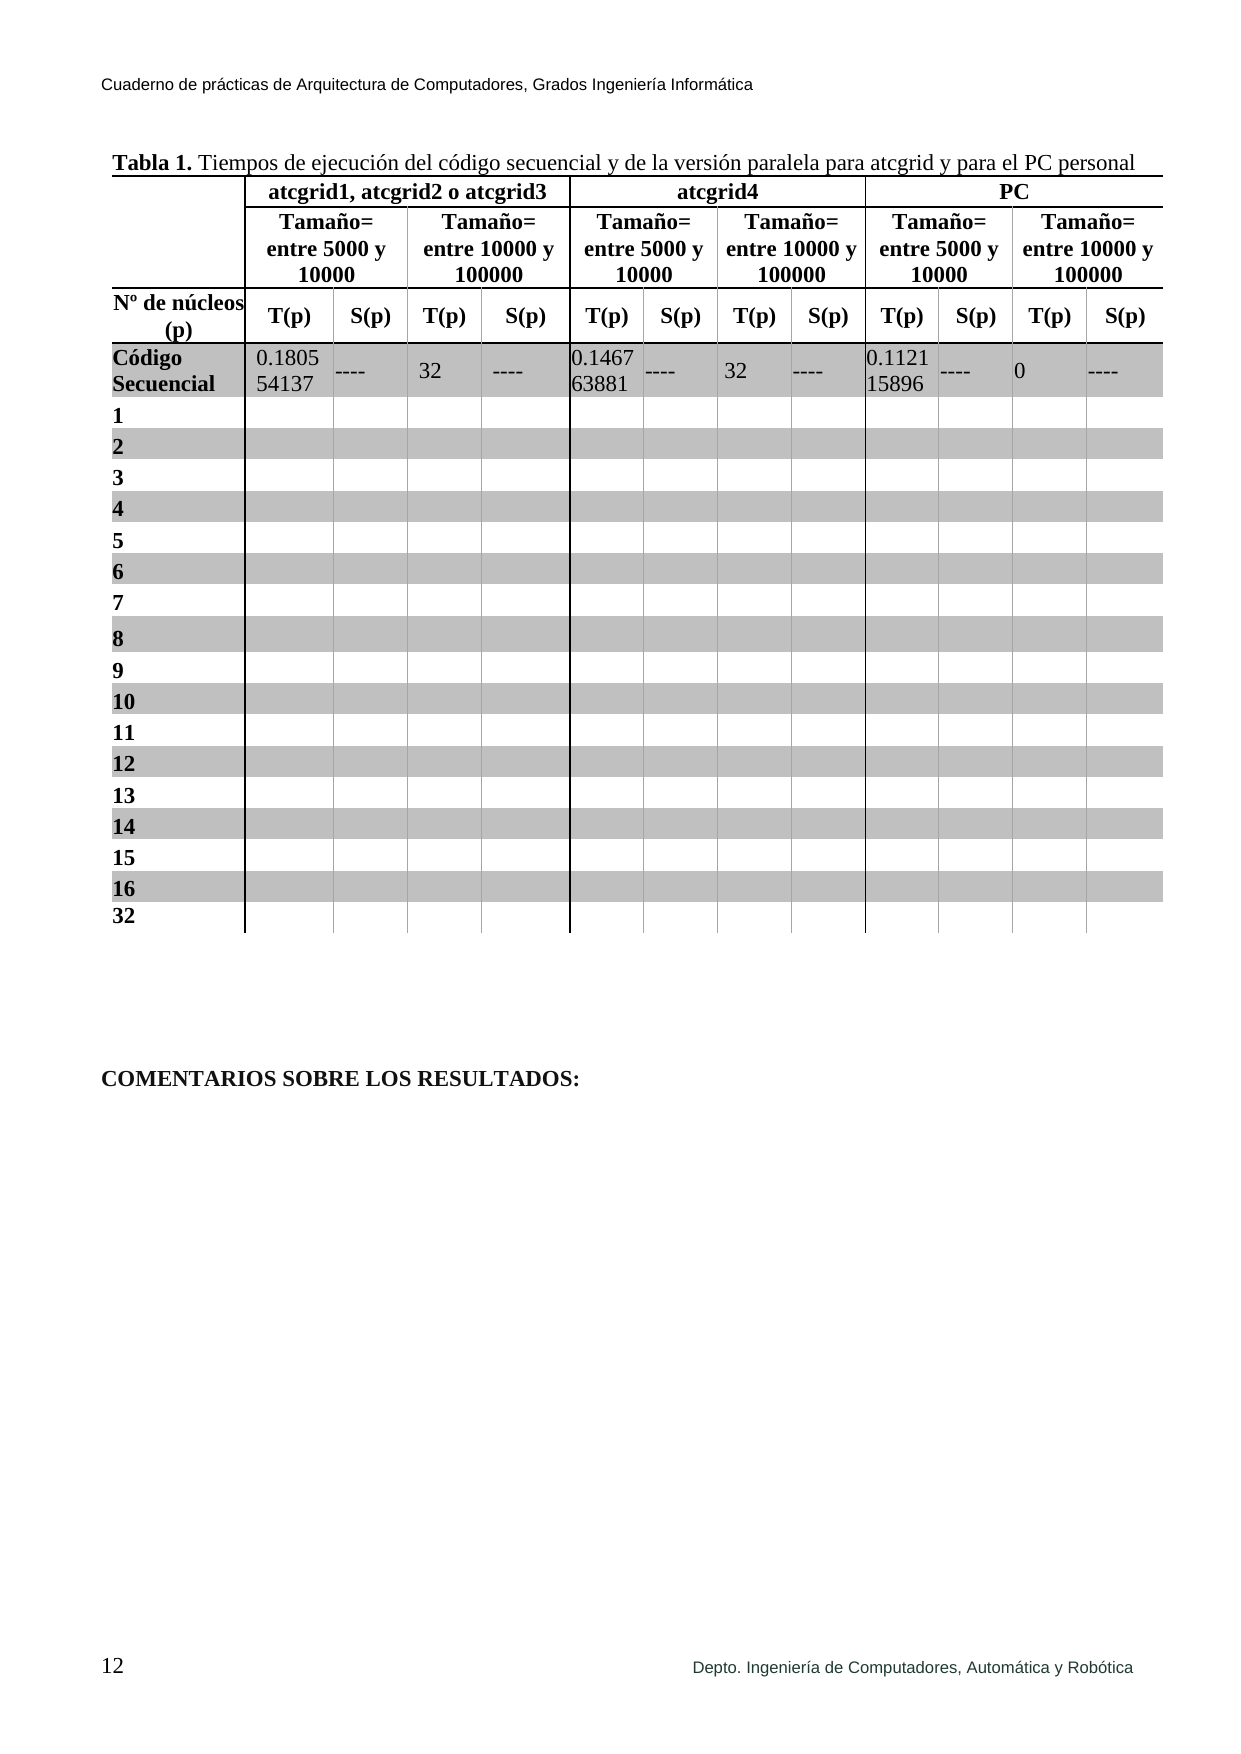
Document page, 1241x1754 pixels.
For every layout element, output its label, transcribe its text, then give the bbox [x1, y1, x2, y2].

table_cell [1087, 491, 1163, 522]
table_cell [571, 746, 643, 777]
table_cell [866, 839, 938, 871]
table_cell [866, 553, 938, 584]
table_cell [334, 714, 407, 746]
text COMENTARIOS SOBRE LOS RESULTADOS: [101, 1065, 1143, 1092]
table_cell [1013, 746, 1086, 777]
table_cell T(p) [408, 289, 481, 342]
table_cell 14 [112, 808, 244, 839]
table_cell 32 [718, 344, 791, 397]
table_cell [246, 808, 333, 839]
table_cell [334, 522, 407, 553]
table_cell [408, 746, 481, 777]
table_cell [246, 839, 333, 871]
table_cell 8 [112, 616, 244, 652]
table_cell [1013, 491, 1086, 522]
table_cell [246, 746, 333, 777]
table_cell [792, 871, 865, 902]
table_cell [1087, 746, 1163, 777]
table_cell [792, 584, 865, 616]
table_cell [482, 777, 569, 808]
table_cell [939, 683, 1012, 714]
table_cell [644, 777, 717, 808]
table_cell [792, 746, 865, 777]
table_cell [792, 683, 865, 714]
table_cell [644, 553, 717, 584]
table_cell ---- [482, 344, 569, 397]
table_cell [866, 652, 938, 683]
table_cell [718, 839, 791, 871]
table_cell 32 [408, 344, 481, 397]
table_cell [718, 746, 791, 777]
table_header PC [866, 177, 1163, 206]
table_cell 0 [1013, 344, 1086, 397]
table_cell [571, 397, 643, 428]
table_cell [718, 871, 791, 902]
table_cell [408, 397, 481, 428]
table_cell [644, 902, 717, 933]
table_cell [334, 777, 407, 808]
table_cell [101, 175, 112, 933]
table_cell Tamaño= entre 10000 y 100000 [718, 208, 865, 287]
table_cell [571, 491, 643, 522]
table_cell 13 [112, 777, 244, 808]
table_cell [718, 777, 791, 808]
table_cell [482, 616, 569, 652]
table_cell [334, 397, 407, 428]
table_cell [866, 683, 938, 714]
table_cell 3 [112, 459, 244, 491]
table_cell [939, 584, 1012, 616]
table_cell [792, 839, 865, 871]
table_cell [866, 584, 938, 616]
table_cell [112, 207, 244, 287]
table_cell [939, 459, 1012, 491]
table_cell 11 [112, 714, 244, 746]
table_cell [571, 428, 643, 459]
table_cell [718, 616, 791, 652]
table_cell [334, 746, 407, 777]
table_cell [571, 777, 643, 808]
table_cell [1013, 652, 1086, 683]
table_cell 6 [112, 553, 244, 584]
table_header [112, 177, 244, 206]
table_cell [334, 553, 407, 584]
table_cell [644, 397, 717, 428]
table_cell [718, 683, 791, 714]
table_cell [718, 553, 791, 584]
table_cell [866, 777, 938, 808]
table_cell 0.146763881 [571, 344, 643, 397]
table_cell [1087, 397, 1163, 428]
table_cell [334, 584, 407, 616]
table_cell [1013, 397, 1086, 428]
table_cell [571, 683, 643, 714]
table_cell [482, 428, 569, 459]
table_cell [866, 522, 938, 553]
table_cell [792, 553, 865, 584]
table_cell [644, 683, 717, 714]
table_cell [644, 714, 717, 746]
table_cell [1087, 714, 1163, 746]
table_cell [334, 616, 407, 652]
table_cell [718, 652, 791, 683]
table_cell [792, 616, 865, 652]
table_cell [1087, 902, 1163, 933]
table_cell [1013, 777, 1086, 808]
table_cell [792, 428, 865, 459]
table_cell ---- [334, 344, 407, 397]
table_cell 2 [112, 428, 244, 459]
table_cell [939, 616, 1012, 652]
table_cell [718, 902, 791, 933]
table_cell 15 [112, 839, 244, 871]
table_cell [334, 428, 407, 459]
table_cell [482, 714, 569, 746]
table_cell [1087, 616, 1163, 652]
table_cell [571, 459, 643, 491]
table_cell [1013, 616, 1086, 652]
table_cell [939, 902, 1012, 933]
table_cell [718, 397, 791, 428]
table_cell [571, 652, 643, 683]
table_cell [1013, 902, 1086, 933]
table_cell [939, 397, 1012, 428]
table_cell [571, 553, 643, 584]
table_cell S(p) [939, 289, 1012, 342]
table_cell T(p) [246, 289, 333, 342]
table_cell [482, 553, 569, 584]
table_cell [571, 522, 643, 553]
table_cell 4 [112, 491, 244, 522]
table_cell [644, 491, 717, 522]
table_cell [571, 616, 643, 652]
table_cell T(p) [571, 289, 643, 342]
table_cell [939, 522, 1012, 553]
table_cell [482, 522, 569, 553]
table_cell [334, 683, 407, 714]
table_cell [1013, 459, 1086, 491]
table_cell [792, 397, 865, 428]
table_cell 0.112115896 [866, 344, 938, 397]
table_cell [334, 652, 407, 683]
table_cell [866, 808, 938, 839]
table_cell [1087, 808, 1163, 839]
table_cell T(p) [718, 289, 791, 342]
table_cell [866, 871, 938, 902]
table_cell [1087, 777, 1163, 808]
table_cell [866, 397, 938, 428]
table_cell [482, 584, 569, 616]
table_cell [1087, 428, 1163, 459]
table_cell [246, 428, 333, 459]
table_cell [1087, 553, 1163, 584]
table_cell [792, 459, 865, 491]
table_cell [246, 777, 333, 808]
table_cell Nº de núcleos (p) [112, 289, 244, 342]
table_cell [644, 746, 717, 777]
table_cell [408, 584, 481, 616]
table_cell [792, 902, 865, 933]
table_cell [1087, 584, 1163, 616]
table_cell S(p) [334, 289, 407, 342]
table_cell 9 [112, 652, 244, 683]
table_cell [246, 871, 333, 902]
table_cell Tamaño= entre 5000 y 10000 [571, 208, 717, 287]
table_cell [1087, 683, 1163, 714]
table_cell [644, 428, 717, 459]
table_cell [1013, 871, 1086, 902]
table_cell [482, 397, 569, 428]
table_cell [1087, 522, 1163, 553]
table_cell [334, 491, 407, 522]
table_cell [482, 902, 569, 933]
table_cell [644, 839, 717, 871]
table_cell [1013, 584, 1086, 616]
table_cell [408, 714, 481, 746]
table_cell [1013, 714, 1086, 746]
table_cell [866, 746, 938, 777]
table_cell [866, 491, 938, 522]
table_cell [334, 839, 407, 871]
table_cell T(p) [1013, 289, 1086, 342]
table_cell [408, 553, 481, 584]
table_cell [1013, 553, 1086, 584]
table_cell [718, 808, 791, 839]
table_cell [939, 491, 1012, 522]
table_cell [571, 714, 643, 746]
table_cell [246, 714, 333, 746]
table_cell ---- [792, 344, 865, 397]
table_cell [571, 808, 643, 839]
table_cell [644, 616, 717, 652]
table_cell 7 [112, 584, 244, 616]
table_cell [644, 652, 717, 683]
table_cell [866, 902, 938, 933]
table_cell [571, 871, 643, 902]
table_cell [939, 746, 1012, 777]
table_cell [408, 902, 481, 933]
table_cell [792, 714, 865, 746]
table_cell [718, 459, 791, 491]
table_cell [644, 459, 717, 491]
table_cell 1 [112, 397, 244, 428]
table_cell [246, 491, 333, 522]
table_cell 12 [112, 746, 244, 777]
table_cell ---- [1087, 344, 1163, 397]
table_cell [939, 808, 1012, 839]
table_cell [334, 871, 407, 902]
table_cell [939, 428, 1012, 459]
table_cell [408, 522, 481, 553]
table_cell [1013, 839, 1086, 871]
table_cell Tamaño= entre 5000 y 10000 [866, 208, 1012, 287]
table_cell [408, 616, 481, 652]
table_cell [246, 553, 333, 584]
table_cell [482, 839, 569, 871]
table_cell [644, 584, 717, 616]
table_cell [482, 871, 569, 902]
table_cell [718, 522, 791, 553]
table_cell [482, 491, 569, 522]
table_cell [644, 871, 717, 902]
table_cell Código Secuencial [112, 344, 244, 397]
table_cell [246, 522, 333, 553]
table_cell [939, 777, 1012, 808]
table_header atcgrid1, atcgrid2 o atcgrid3 [246, 177, 569, 206]
table_cell [408, 683, 481, 714]
table_cell [792, 522, 865, 553]
table_cell S(p) [1087, 289, 1163, 342]
table_cell [246, 397, 333, 428]
table_cell [408, 777, 481, 808]
table_cell [334, 902, 407, 933]
table_cell [482, 683, 569, 714]
table_cell [1087, 652, 1163, 683]
table_cell [408, 491, 481, 522]
table_cell S(p) [482, 289, 569, 342]
table_cell [866, 714, 938, 746]
table_cell [1013, 808, 1086, 839]
table_cell [246, 584, 333, 616]
table_cell 10 [112, 683, 244, 714]
table_cell [408, 652, 481, 683]
table_cell [866, 616, 938, 652]
table_cell [1087, 839, 1163, 871]
table_header atcgrid4 [571, 177, 865, 206]
table_cell [246, 902, 333, 933]
table_cell S(p) [792, 289, 865, 342]
table_cell [866, 459, 938, 491]
table_cell [408, 459, 481, 491]
table_cell Tamaño= entre 10000 y 100000 [1013, 208, 1163, 287]
table_cell [939, 839, 1012, 871]
table_cell [644, 522, 717, 553]
table_cell [939, 871, 1012, 902]
table_cell [408, 871, 481, 902]
table_cell [644, 808, 717, 839]
table_cell T(p) [866, 289, 938, 342]
table_cell [571, 839, 643, 871]
table_header Tabla 1. Tiempos de ejecución del código secuencial y de la versión paralela para atcgrid y para el PC personal [101, 149, 1164, 175]
table_cell [718, 491, 791, 522]
table_cell [866, 428, 938, 459]
table_cell [1013, 522, 1086, 553]
table_cell Tamaño= entre 10000 y 100000 [408, 208, 569, 287]
table_cell [792, 777, 865, 808]
table_cell 16 [112, 871, 244, 902]
table_cell [792, 652, 865, 683]
table_cell [1013, 683, 1086, 714]
table_cell 32 [112, 902, 244, 933]
table_cell [792, 808, 865, 839]
table_cell [1013, 428, 1086, 459]
table_cell [482, 746, 569, 777]
table_cell 0.180554137 [246, 344, 333, 397]
table_cell [939, 553, 1012, 584]
table_cell [792, 491, 865, 522]
table_cell [246, 652, 333, 683]
table_cell [334, 459, 407, 491]
table_cell [1087, 459, 1163, 491]
table_cell Tamaño= entre 5000 y 10000 [246, 208, 407, 287]
table_cell [718, 584, 791, 616]
table_cell [246, 459, 333, 491]
table_cell [571, 584, 643, 616]
table_cell [1087, 871, 1163, 902]
table_cell [939, 714, 1012, 746]
table_cell [718, 428, 791, 459]
table_cell [482, 652, 569, 683]
table_cell [482, 459, 569, 491]
table_cell S(p) [644, 289, 717, 342]
table_cell [246, 616, 333, 652]
table_cell [334, 808, 407, 839]
table_cell ---- [644, 344, 717, 397]
table_cell [718, 714, 791, 746]
table_cell 5 [112, 522, 244, 553]
table_cell [246, 683, 333, 714]
table_cell [408, 428, 481, 459]
table_cell [408, 839, 481, 871]
table_cell [939, 652, 1012, 683]
table_cell [482, 808, 569, 839]
table_cell ---- [939, 344, 1012, 397]
table_cell [408, 808, 481, 839]
table_cell [571, 902, 643, 933]
